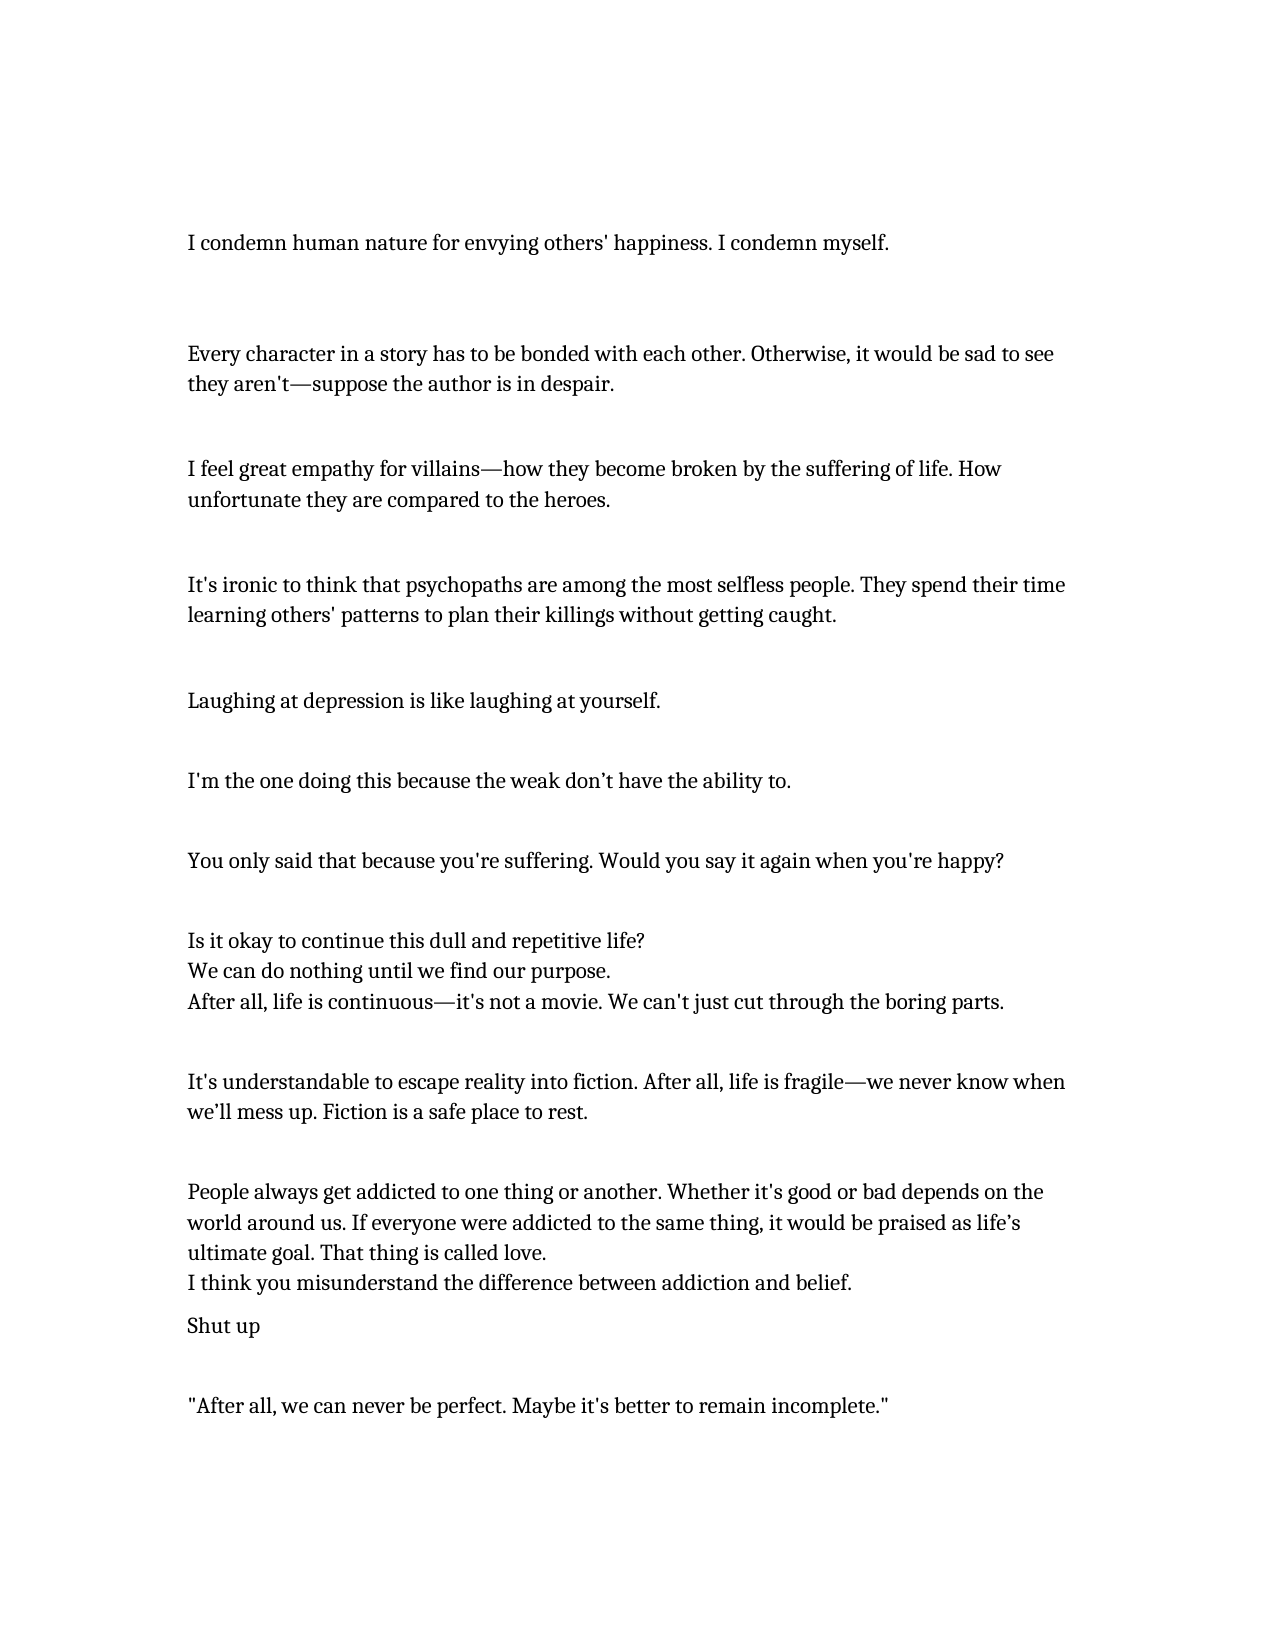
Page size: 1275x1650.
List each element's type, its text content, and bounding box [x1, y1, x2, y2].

text I'm the one doing this because the weak don’t have the ability to. [187, 768, 1087, 794]
text Shut up [187, 1312, 1087, 1339]
text I feel great empathy for villains—how they become broken by the suffering of life. How unfortunate they are compared to the heroes. [187, 456, 1087, 513]
text It's understandable to escape reality into fiction. After all, life is fragile—we never know when we’ll mess up. Fiction is a safe place to rest. [187, 1069, 1087, 1125]
text You only said that because you're suffering. Would you say it again when you're happy? [187, 848, 1087, 874]
text "After all, we can never be perfect. Maybe it's better to remain incomplete." [187, 1393, 1087, 1419]
text People always get addicted to one thing or another. Whether it's good or bad depends on the world around us. If everyone were addicted to the same thing, it would be praised as life’s ultimate goal. That thing is called love. [187, 1179, 1087, 1266]
text Laughing at depression is like laughing at yourself. [187, 687, 1087, 714]
text I think you misunderstand the difference between addiction and belief. [187, 1270, 1087, 1296]
text It's ironic to think that psychopaths are among the most selfless people. They spend their time learning others' patterns to plan their killings without getting caught. [187, 572, 1087, 628]
text Every character in a story has to be bonded with each other. Otherwise, it would be sad to see they aren't—suppose the author is in despair. [187, 341, 1087, 397]
text Is it okay to continue this dull and repetitive life? We can do nothing until we find our purpose. After all, life is continuous—it's not a movie. We can't just cut through the boring parts. [187, 928, 1087, 1015]
text I condemn human nature for envying others' happiness. I condemn myself. [187, 230, 1087, 257]
